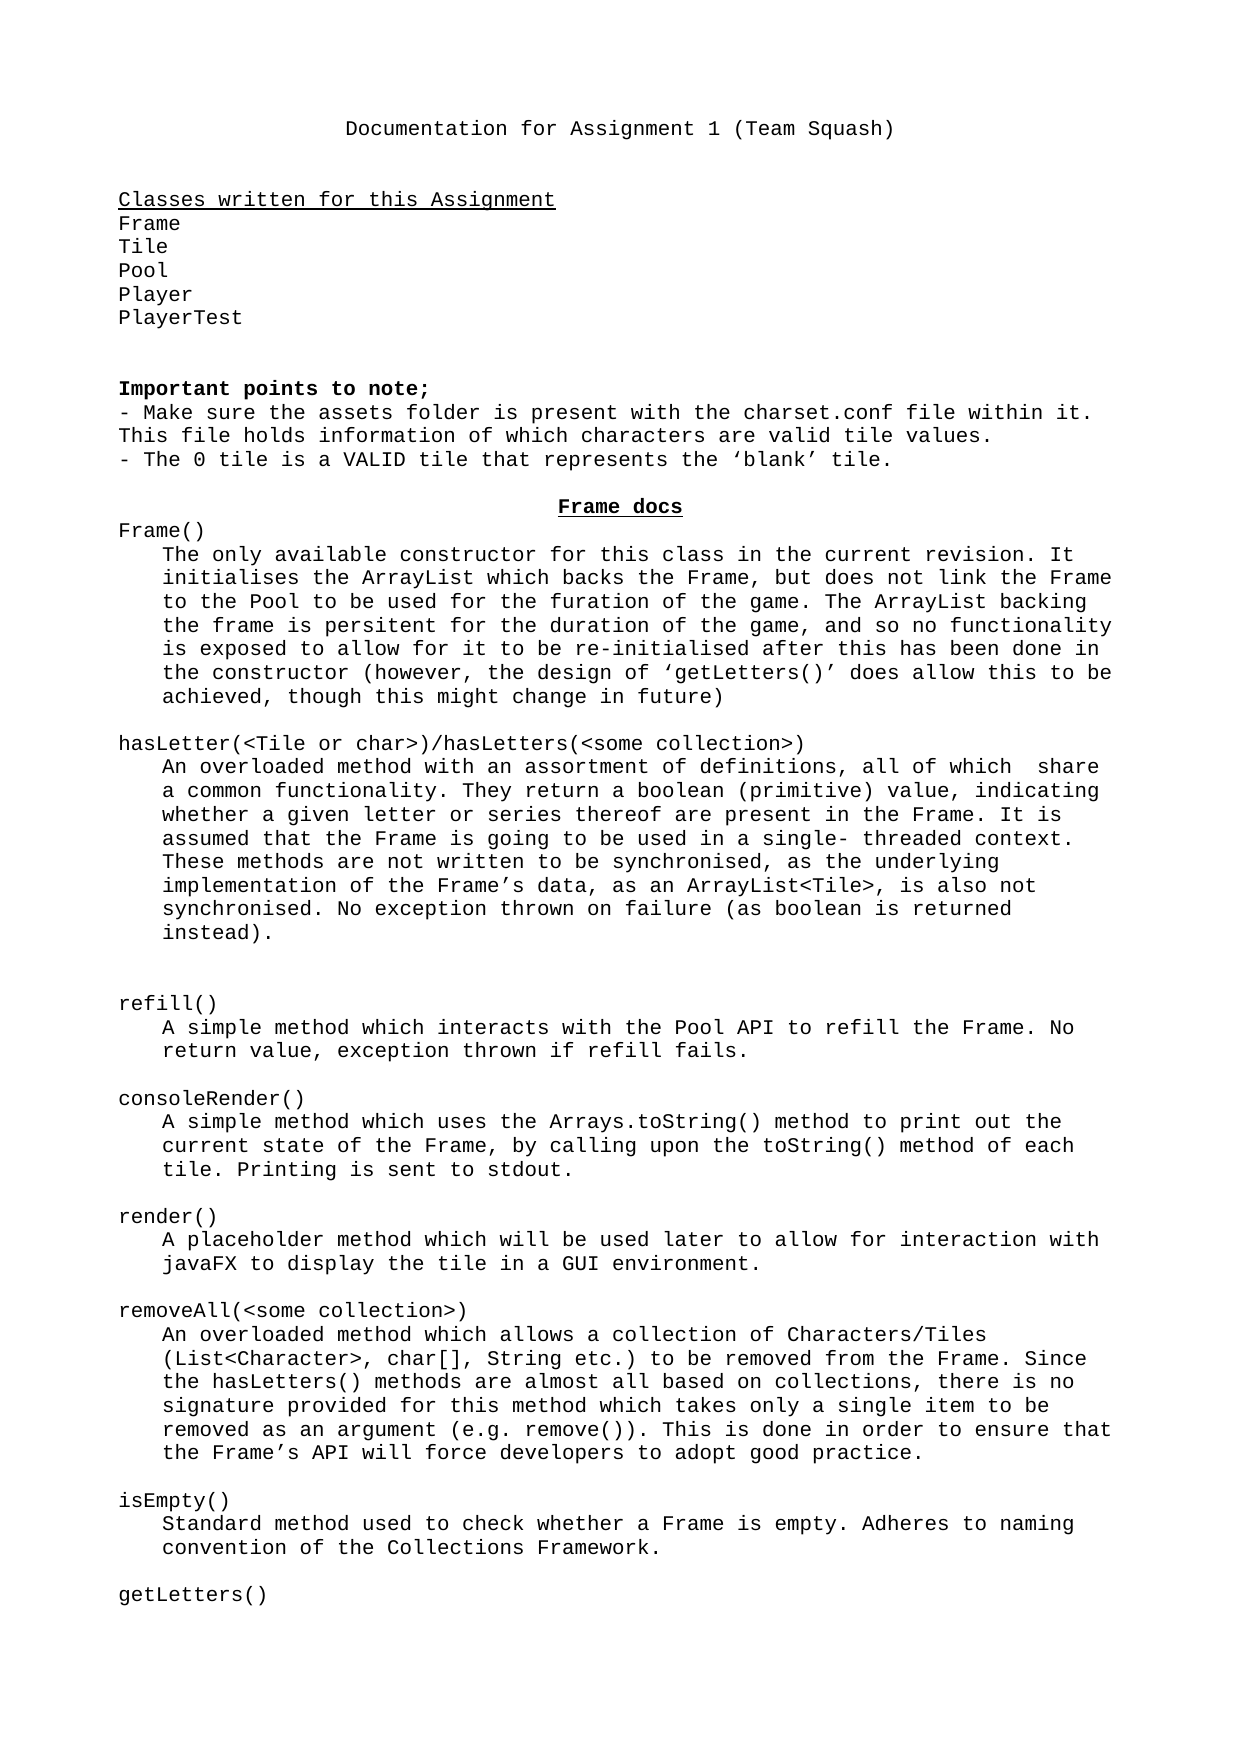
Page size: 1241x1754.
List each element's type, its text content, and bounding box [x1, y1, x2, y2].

text removeAll(<some collection>) [118, 1300, 1122, 1324]
text hasLetter(<Tile or char>)/hasLetters(<some collection>) [118, 733, 1122, 757]
text Frame docs [118, 496, 1122, 520]
text isEmpty() [118, 1489, 1122, 1513]
text PlayerTest [118, 307, 1122, 331]
text getLetters() [118, 1584, 1122, 1608]
text - The 0 tile is a VALID tile that represents the ‘blank’ tile. [118, 449, 1122, 473]
text render() [118, 1206, 1122, 1229]
text A simple method which uses the Arrays.toString() method to print out the current state of the Frame, by calling upon the toString() method of each tile. Printing is sent to stdout. [162, 1111, 1122, 1182]
text A simple method which interacts with the Pool API to refill the Frame. No return value, exception thrown if refill fails. [162, 1017, 1122, 1064]
text Important points to note; [118, 378, 1122, 402]
text The only available constructor for this class in the current revision. It initialises the ArrayList which backs the Frame, but does not link the Frame to the Pool to be used for the furation of the game. The ArrayList backing the frame is persitent for the duration of the game, and so no functionality is exposed to allow for it to be re-initialised after this has been done in the constructor (however, the design of ‘getLetters()’ does allow this to be achieved, though this might change in future) [162, 544, 1122, 709]
text Pool [118, 260, 1122, 284]
text Classes written for this Assignment [118, 189, 1122, 213]
text - Make sure the assets folder is present with the charset.conf file within it. This file holds information of which characters are valid tile values. [118, 402, 1122, 449]
text Tile [118, 236, 1122, 260]
text consoleRender() [118, 1088, 1122, 1111]
text refill() [118, 993, 1122, 1017]
text An overloaded method which allows a collection of Characters/Tiles (List<Character>, char[], String etc.) to be removed from the Frame. Since the hasLetters() methods are almost all based on collections, there is no signature provided for this method which takes only a single item to be removed as an argument (e.g. remove()). This is done in order to ensure that the Frame’s API will force developers to adopt good practice. [162, 1324, 1122, 1466]
text A placeholder method which will be used later to allow for interaction with javaFX to display the tile in a GUI environment. [162, 1229, 1122, 1277]
text An overloaded method with an assortment of definitions, all of which share a common functionality. They return a boolean (primitive) value, indicating whether a given letter or series thereof are present in the Frame. It is assumed that the Frame is going to be used in a single- threaded context. These methods are not written to be synchronised, as the underlying implementation of the Frame’s data, as an ArrayList<Tile>, is also not synchronised. No exception thrown on failure (as boolean is returned instead). [162, 757, 1122, 946]
text Frame [118, 213, 1122, 236]
text Player [118, 284, 1122, 307]
text Standard method used to check whether a Frame is empty. Adheres to naming convention of the Collections Framework. [162, 1513, 1122, 1561]
text Frame() [118, 520, 1122, 544]
text Documentation for Assignment 1 (Team Squash) [118, 118, 1122, 142]
